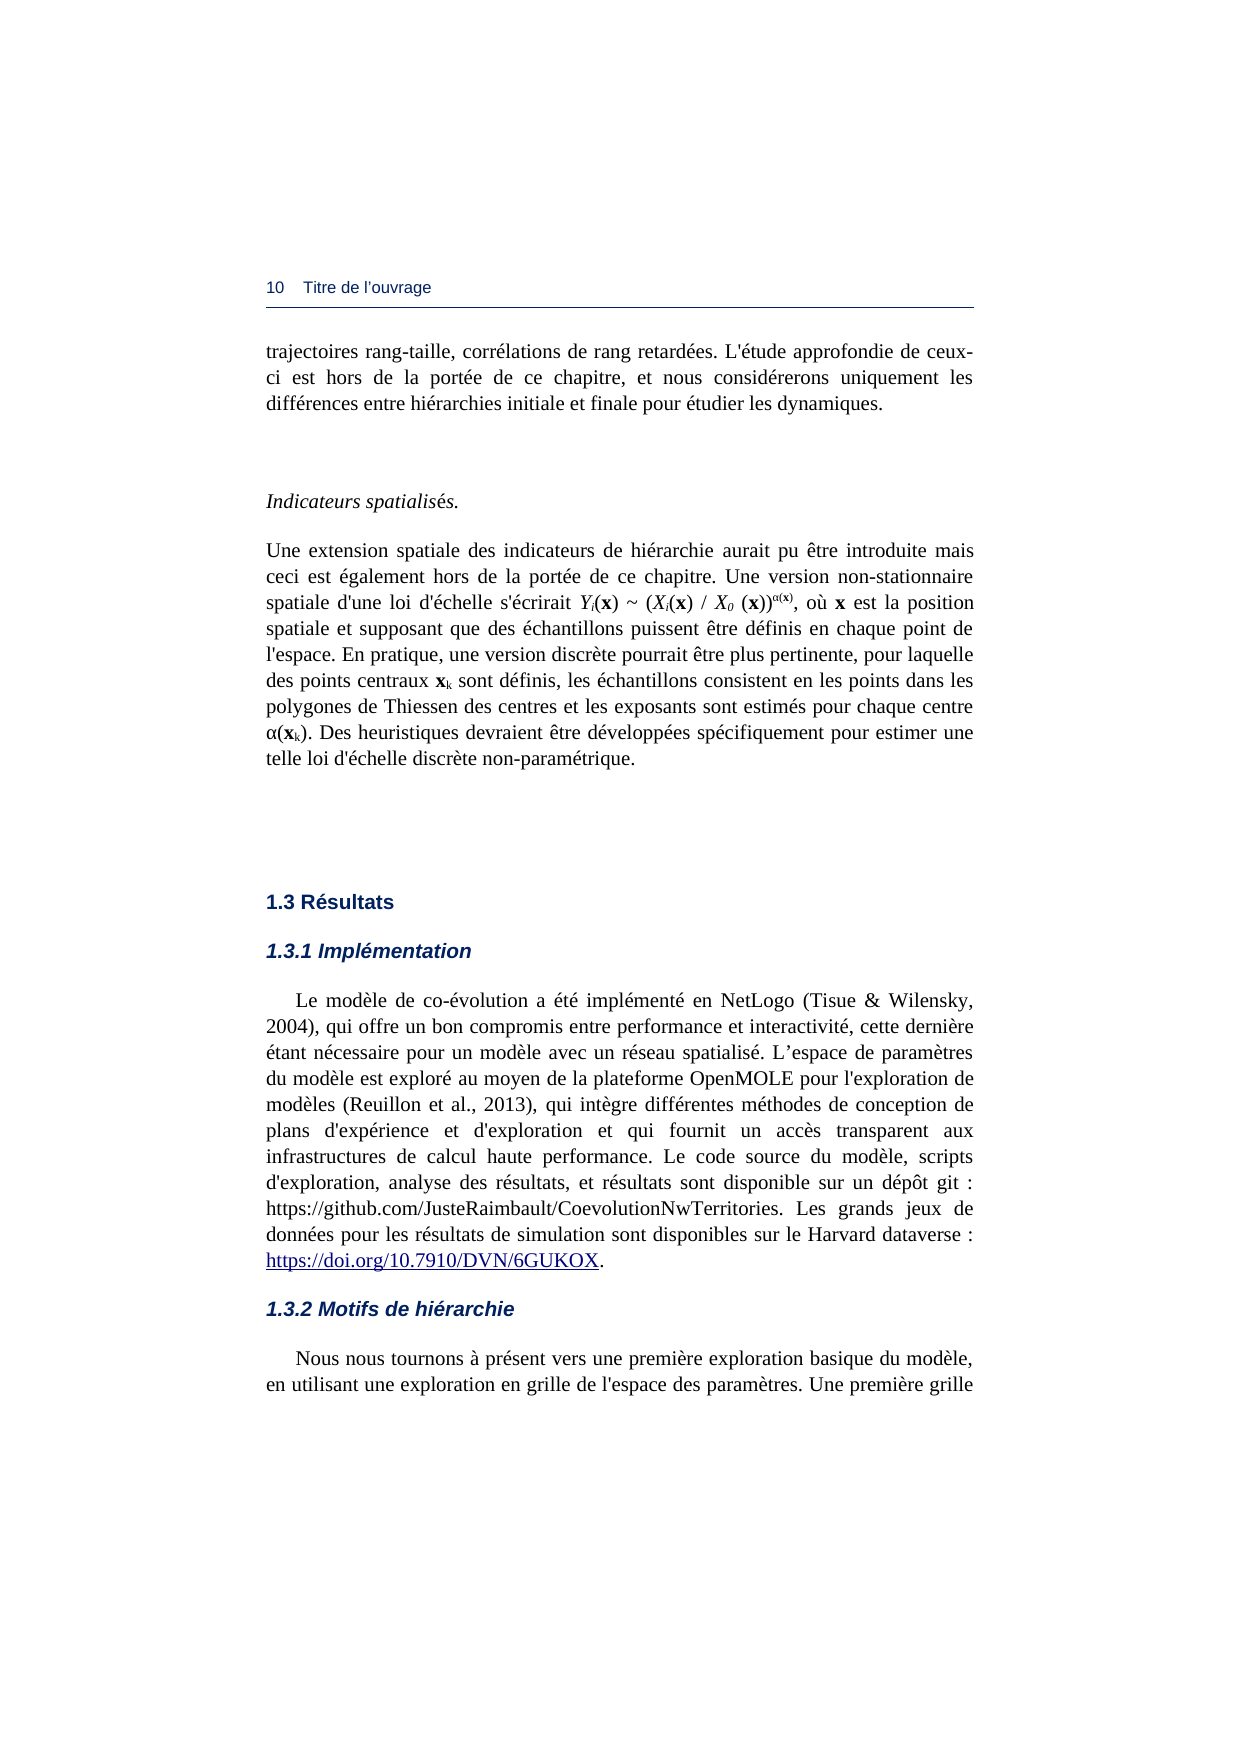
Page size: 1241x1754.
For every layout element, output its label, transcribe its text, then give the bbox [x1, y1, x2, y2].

text trajectoires rang-taille, corrélations de rang retardées. L'étude approfondie de ceux-ci est hors de la portée de ce chapitre, et nous considérerons uniquement les différences entre hiérarchies initiale et finale pour étudier les dynamiques. [266, 337, 974, 415]
subtitle 1.3.1 Implémentation [266, 937, 974, 963]
text Indicateurs spatialisés. [266, 487, 974, 513]
text 1.3 Résultats [266, 888, 974, 914]
text Une extension spatiale des indicateurs de hiérarchie aurait pu être introduite mais ceci est également hors de la portée de ce chapitre. Une version non-stationnaire spatiale d'une loi d'échelle s'écrirait Yi(x) ~ (Xi(x) / X0 (x))α(x), où x est la position spatiale et supposant que des échantillons puissent être définis en chaque point de l'espace. En pratique, une version discrète pourrait être plus pertinente, pour laquelle des points centraux xk sont définis, les échantillons consistent en les points dans les polygones de Thiessen des centres et les exposants sont estimés pour chaque centre α(xk). Des heuristiques devraient être développées spécifiquement pour estimer une telle loi d'échelle discrète non-paramétrique. [266, 536, 974, 770]
text Le modèle de co-évolution a été implémenté en NetLogo (Tisue & Wilensky, 2004), qui offre un bon compromis entre performance et interactivité, cette dernière étant nécessaire pour un modèle avec un réseau spatialisé. L’espace de paramètres du modèle est exploré au moyen de la plateforme OpenMOLE pour l'exploration de modèles (Reuillon et al., 2013), qui intègre différentes méthodes de conception de plans d'expérience et d'exploration et qui fournit un accès transparent aux infrastructures de calcul haute performance. Le code source du modèle, scripts d'exploration, analyse des résultats, et résultats sont disponible sur un dépôt git : https://github.com/JusteRaimbault/CoevolutionNwTerritories. Les grands jeux de données pour les résultats de simulation sont disponibles sur le Harvard dataverse : https://doi.org/10.7910/DVN/6GUKOX. [266, 986, 974, 1272]
text Nous nous tournons à présent vers une première exploration basique du modèle, en utilisant une exploration en grille de l'espace des paramètres. Une première grille [266, 1344, 974, 1396]
subtitle 1.3.2 Motifs de hiérarchie [266, 1295, 974, 1321]
